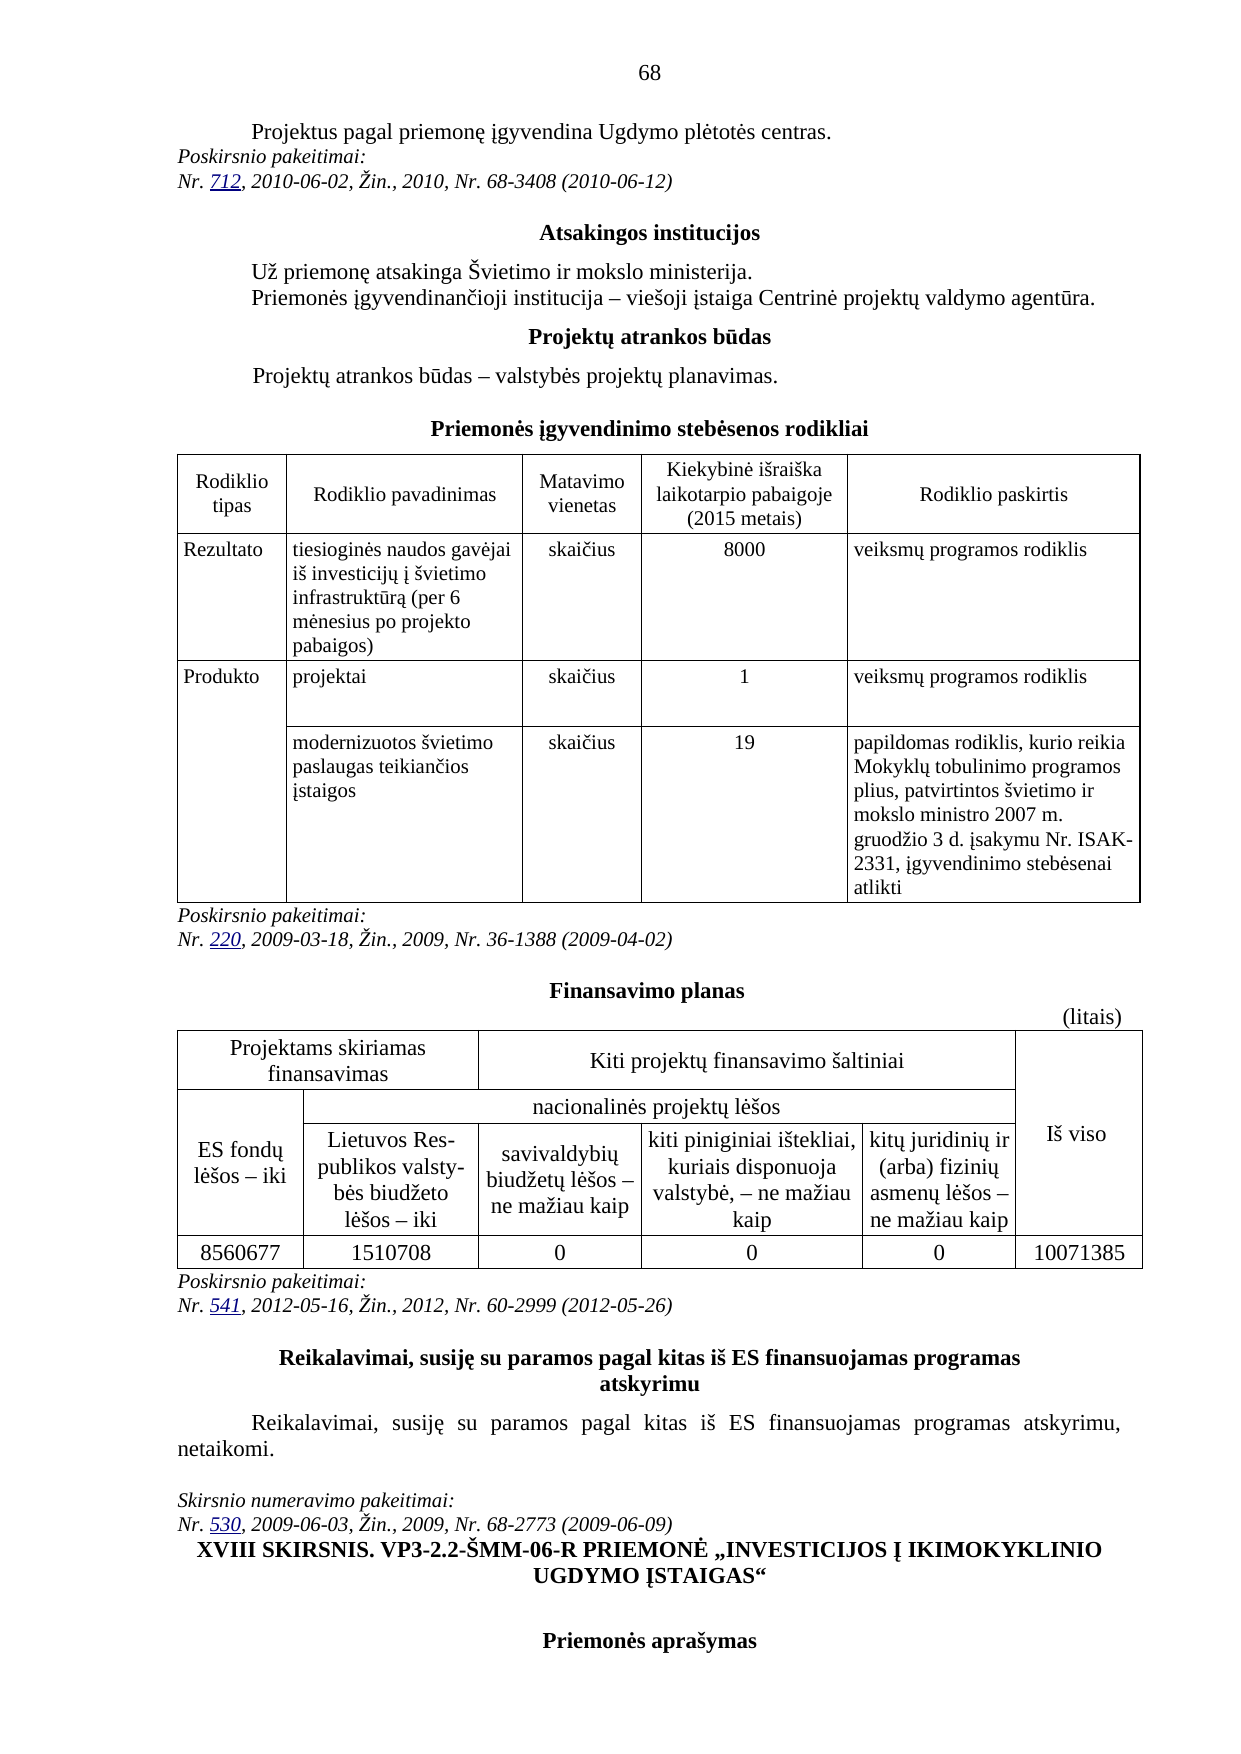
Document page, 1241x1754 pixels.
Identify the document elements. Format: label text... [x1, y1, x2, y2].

table_cell 1 [642, 661, 847, 726]
table_header Kiekybinė išraiška laikotarpio pabaigoje (2015 metais) [642, 455, 847, 532]
text Skirsnio numeravimo pakeitimai: [177, 1488, 1122, 1512]
table_header Rodiklio pavadinimas [287, 455, 522, 532]
table_cell 10071385 [1016, 1236, 1142, 1268]
text Nr. 541, 2012-05-16, Žin., 2012, Nr. 60-2999 (2012-05-26) [177, 1293, 1122, 1317]
table_cell savivaldybių biudžetų lėšos – ne mažiau kaip [479, 1124, 641, 1235]
text Projektų atrankos būdas [177, 323, 1122, 349]
table_cell Lietuvos Res­publikos valsty­bės biudžeto lėšos – iki [304, 1124, 478, 1235]
table_cell nacionalinės projektų lėšos [304, 1090, 1015, 1123]
table_cell projektai [287, 661, 522, 726]
table_cell papildomas rodiklis, kurio reikia Mokyklų tobulinimo programos plius, patvirtintos švietimo ir mokslo ministro 2007 m. gruodžio 3 d. įsakymu Nr. ISAK-2331, įgyvendinimo stebėsenai atlikti [848, 727, 1139, 902]
table_cell veiksmų programos rodiklis [848, 534, 1139, 660]
table_header Matavimo vienetas [523, 455, 641, 532]
text XVIII SKIRSNIS. VP3-2.2-ŠMM-06-R PRIEMONĖ „INVESTICIJOS Į IKIMOKYKLINIO UGDYMO ĮSTAIGAS“ [177, 1536, 1122, 1589]
table_cell skaičius [523, 727, 641, 902]
table_cell 19 [642, 727, 847, 902]
text Reikalavimai, susiję su paramos pagal kitas iš ES finansuojamas programas atskyrimu, netaikomi. [177, 1409, 1122, 1462]
table_cell veiksmų programos rodiklis [848, 661, 1139, 726]
table_cell 8560677 [178, 1236, 303, 1268]
table_cell 0 [642, 1236, 862, 1268]
table_cell Rezultato [178, 534, 286, 660]
table_cell 0 [863, 1236, 1015, 1268]
table_cell modernizuotos švietimo paslaugas teikiančios įstaigos [287, 727, 522, 902]
table_header Iš viso [1016, 1031, 1142, 1235]
text Nr. 530, 2009-06-03, Žin., 2009, Nr. 68-2773 (2009-06-09) [177, 1512, 1122, 1536]
table_header Projektams skiriamas finansavimas [178, 1031, 478, 1089]
text Priemonės aprašymas [177, 1628, 1122, 1654]
text Projektus pagal priemonę įgyvendina Ugdymo plėtotės centras. [177, 118, 1122, 144]
table_cell tiesioginės naudos gavėjai iš investicijų į švietimo infrastruktūrą (per 6 mėnesius po projekto pabaigos) [287, 534, 522, 660]
text Priemonės įgyvendinimo stebėsenos rodikliai [177, 414, 1122, 441]
text (litais) [177, 1003, 1122, 1030]
table_cell kitų juridinių ir (arba) fizinių asmenų lėšos – ne mažiau kaip [863, 1124, 1015, 1235]
table_header Rodiklio tipas [178, 455, 286, 532]
table_cell 8000 [642, 534, 847, 660]
table_cell 0 [479, 1236, 641, 1268]
table_cell skaičius [523, 661, 641, 726]
text Poskirsnio pakeitimai: [177, 144, 1122, 168]
text Atsakingos institucijos [177, 219, 1122, 245]
table_header Kiti projektų finansavimo šaltiniai [479, 1031, 1015, 1089]
table_header Rodiklio paskirtis [848, 455, 1139, 532]
table_cell skaičius [523, 534, 641, 660]
table_cell Produkto [178, 661, 286, 902]
table_cell ES fondų lėšos – iki [178, 1090, 303, 1235]
text Priemonės įgyvendinančioji institucija – viešoji įstaiga Centrinė projektų valdymo agentūra. [177, 284, 1122, 311]
text Projektų atrankos būdas – valstybės projektų planavimas. [177, 362, 1122, 388]
text Poskirsnio pakeitimai: [177, 903, 1122, 927]
text Nr. 220, 2009-03-18, Žin., 2009, Nr. 36-1388 (2009-04-02) [177, 927, 1122, 951]
text Nr. 712, 2010-06-02, Žin., 2010, Nr. 68-3408 (2010-06-12) [177, 168, 1122, 193]
text Poskirsnio pakeitimai: [177, 1269, 1122, 1293]
text Reikalavimai, susiję su paramos pagal kitas iš ES finansuojamas programas atskyrimu [177, 1344, 1122, 1396]
table_cell kiti piniginiai ištekliai, kuriais disponuoja valstybė, – ne mažiau kaip [642, 1124, 862, 1235]
text Už priemonę atsakinga Švietimo ir mokslo ministerija. [177, 258, 1122, 284]
table_cell 1510708 [304, 1236, 478, 1268]
text Finansavimo planas [177, 977, 1122, 1003]
